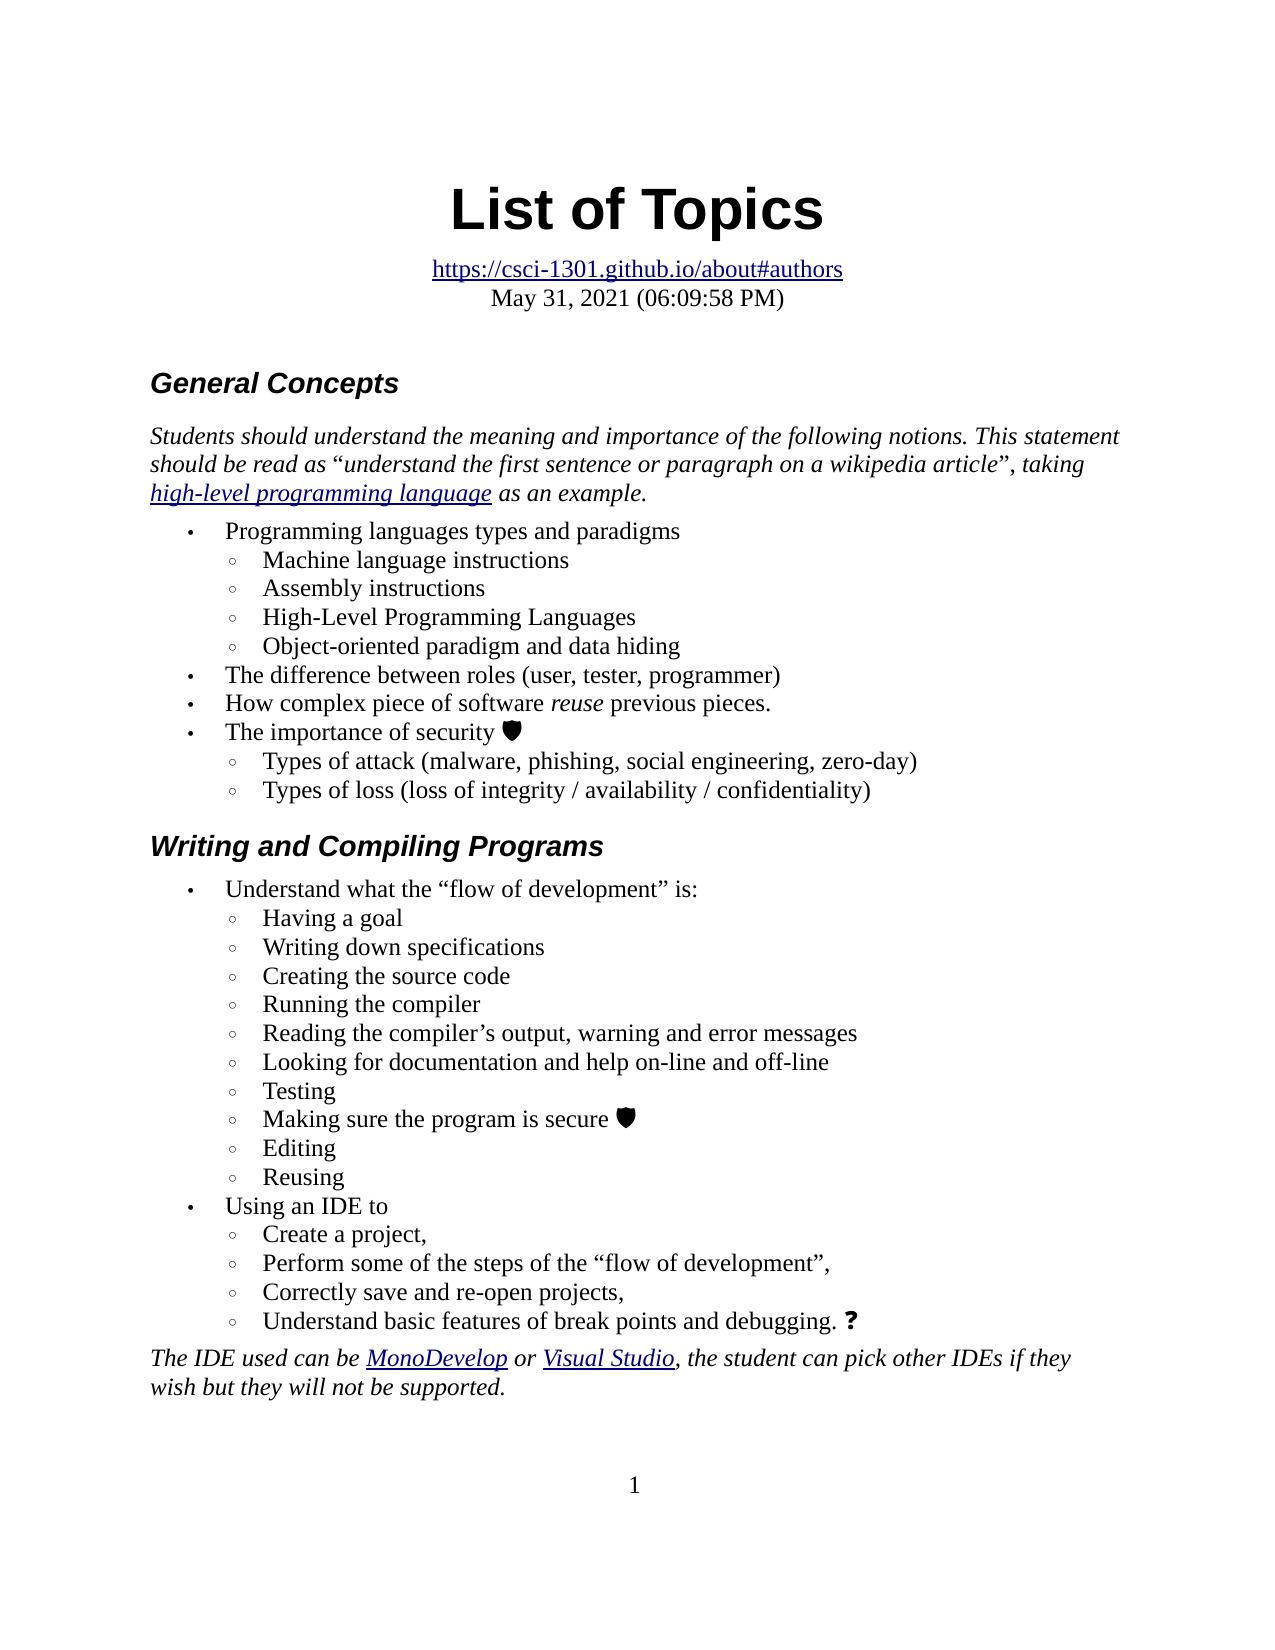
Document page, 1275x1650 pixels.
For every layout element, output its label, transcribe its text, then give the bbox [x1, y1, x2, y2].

subtitle Writing and Compiling Programs [150, 828, 1125, 862]
list Understand what the “flow of development” is: [187, 874, 1125, 903]
list Create a project, [225, 1219, 1125, 1248]
list The importance of security 🛡️ [187, 717, 1125, 746]
list Having a goal [225, 903, 1125, 932]
list Correctly save and re-open projects, [225, 1277, 1125, 1306]
list Reading the compiler’s output, warning and error messages [225, 1018, 1125, 1047]
text https://csci-1301.github.io/about#authors [150, 254, 1125, 283]
list Looking for documentation and help on-line and off-line [225, 1047, 1125, 1076]
subtitle General Concepts [150, 366, 1125, 399]
text Students should understand the meaning and importance of the following notions. This statement should be read as “understand the first sentence or paragraph on a wikipedia article”, taking high-level programming language as an example. [150, 421, 1125, 507]
list Object-oriented paradigm and data hiding [225, 631, 1125, 660]
list Using an IDE to [187, 1191, 1125, 1219]
text The IDE used can be MonoDevelop or Visual Studio, the student can pick other IDEs if they wish but they will not be supported. [150, 1343, 1125, 1401]
list Making sure the program is secure 🛡️ [225, 1104, 1125, 1133]
list Types of attack (malware, phishing, social engineering, zero-day) [225, 746, 1125, 775]
list The difference between roles (user, tester, programmer) [187, 660, 1125, 688]
list Writing down specifications [225, 932, 1125, 961]
list Creating the source code [225, 961, 1125, 989]
text May 31, 2021 (06:09:58 PM) [150, 283, 1125, 312]
list Running the compiler [225, 989, 1125, 1018]
list Programming languages types and paradigms [187, 516, 1125, 545]
list Understand basic features of break points and debugging. ❓ [225, 1306, 1125, 1334]
list Editing [225, 1133, 1125, 1162]
list Reusing [225, 1162, 1125, 1191]
list Assembly instructions [225, 573, 1125, 602]
title List of Topics [150, 175, 1125, 242]
list How complex piece of software reuse previous pieces. [187, 688, 1125, 717]
list Testing [225, 1076, 1125, 1104]
list Perform some of the steps of the “flow of development”, [225, 1248, 1125, 1277]
list High-Level Programming Languages [225, 602, 1125, 631]
list Machine language instructions [225, 545, 1125, 573]
list Types of loss (loss of integrity / availability / confidentiality) [225, 775, 1125, 803]
